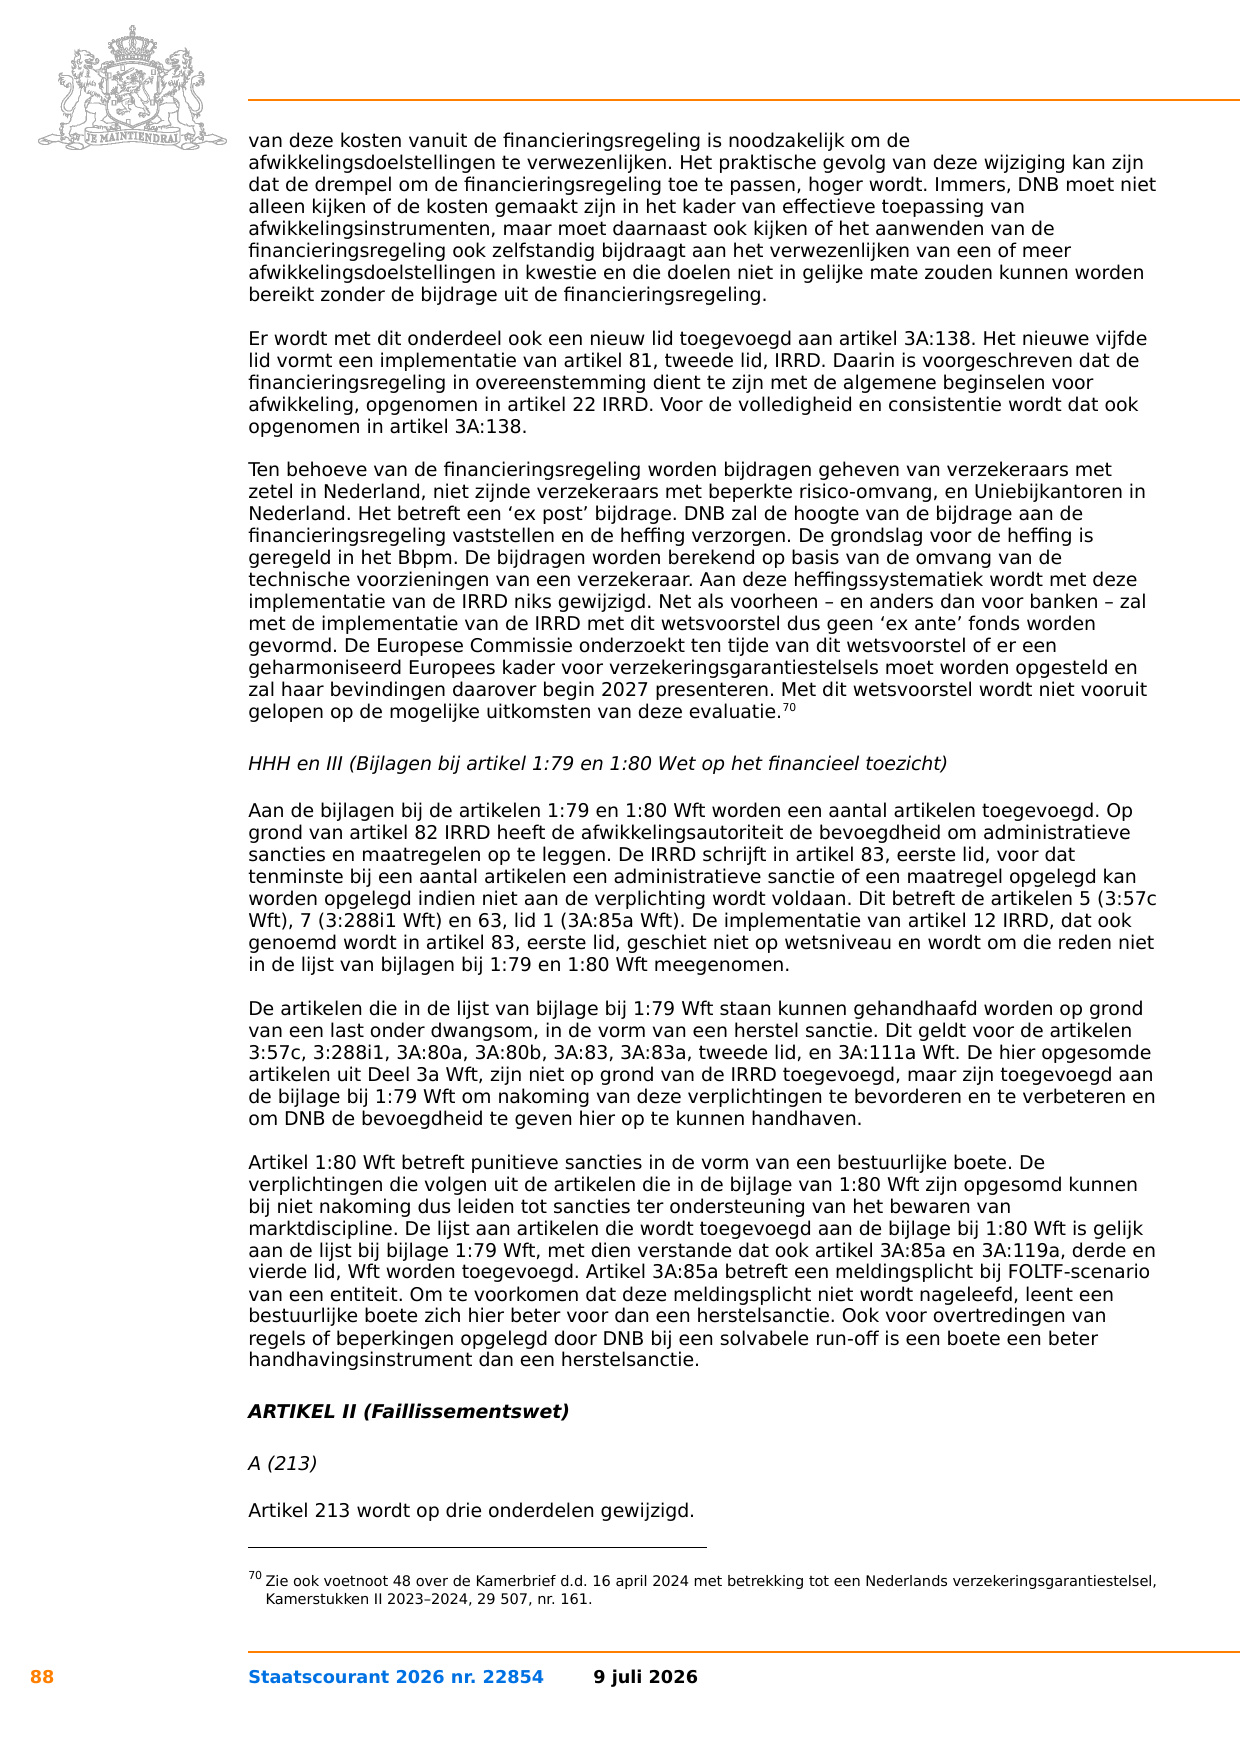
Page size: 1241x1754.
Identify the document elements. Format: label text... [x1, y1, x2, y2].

text Zie ook voetnoot 48 over de Kamerbrief d.d. 16 april 2024 met betrekking tot een Nederlands verzekeringsgarantiestelsel, Kamerstukken II 2023–2024, 29 507, nr. 161. [248, 1569, 1163, 1608]
subtitle HHH en III (Bijlagen bij artikel 1:79 en 1:80 Wet op het financieel toezicht) [248, 753, 1163, 775]
picture [38, 25, 227, 150]
subtitle ARTIKEL II (Faillissementswet) [248, 1401, 1163, 1423]
text De artikelen die in de lijst van bijlage bij 1:79 Wft staan kunnen gehandhaafd worden op grond van een last onder dwangsom, in de vorm van een herstel sanctie. Dit geldt voor de artikelen 3:57c, 3:288i1, 3A:80a, 3A:80b, 3A:83, 3A:83a, tweede lid, en 3A:111a Wft. De hier opgesomde artikelen uit Deel 3a Wft, zijn niet op grond van de IRRD toegevoegd, maar zijn toegevoegd aan de bijlage bij 1:79 Wft om nakoming van deze verplichtingen te bevorderen en te verbeteren en om DNB de bevoegdheid te geven hier op te kunnen handhaven. [248, 998, 1163, 1130]
subtitle A (213) [248, 1453, 1163, 1475]
text Artikel 213 wordt op drie onderdelen gewijzigd. [248, 1500, 1163, 1522]
text Ten behoeve van de financieringsregeling worden bijdragen geheven van verzekeraars met zetel in Nederland, niet zijnde verzekeraars met beperkte risico-omvang, en Uniebijkantoren in Nederland. Het betreft een ‘ex post’ bijdrage. DNB zal de hoogte van de bijdrage aan de financieringsregeling vaststellen en de heffing verzorgen. De grondslag voor de heffing is geregeld in het Bbpm. De bijdragen worden berekend op basis van de omvang van de technische voorzieningen van een verzekeraar. Aan deze heffingssystematiek wordt met deze implementatie van de IRRD niks gewijzigd. Net als voorheen – en anders dan voor banken – zal met de implementatie van de IRRD met dit wetsvoorstel dus geen ‘ex ante’ fonds worden gevormd. De Europese Commissie onderzoekt ten tijde van dit wetsvoorstel of er een geharmoniseerd Europees kader voor verzekeringsgarantiestelsels moet worden opgesteld en zal haar bevindingen daarover begin 2027 presenteren. Met dit wetsvoorstel wordt niet vooruit gelopen op de mogelijke uitkomsten van deze evaluatie. [248, 459, 1163, 723]
text Er wordt met dit onderdeel ook een nieuw lid toegevoegd aan artikel 3A:138. Het nieuwe vijfde lid vormt een implementatie van artikel 81, tweede lid, IRRD. Daarin is voorgeschreven dat de financieringsregeling in overeenstemming dient te zijn met de algemene beginselen voor afwikkeling, opgenomen in artikel 22 IRRD. Voor de volledigheid en consistentie wordt dat ook opgenomen in artikel 3A:138. [248, 328, 1163, 437]
text Aan de bijlagen bij de artikelen 1:79 en 1:80 Wft worden een aantal artikelen toegevoegd. Op grond van artikel 82 IRRD heeft de afwikkelingsautoriteit de bevoegdheid om administratieve sancties en maatregelen op te leggen. De IRRD schrijft in artikel 83, eerste lid, voor dat tenminste bij een aantal artikelen een administratieve sanctie of een maatregel opgelegd kan worden opgelegd indien niet aan de verplichting wordt voldaan. Dit betreft de artikelen 5 (3:57c Wft), 7 (3:288i1 Wft) en 63, lid 1 (3A:85a Wft). De implementatie van artikel 12 IRRD, dat ook genoemd wordt in artikel 83, eerste lid, geschiet niet op wetsniveau en wordt om die reden niet in de lijst van bijlagen bij 1:79 en 1:80 Wft meegenomen. [248, 800, 1163, 976]
text Artikel 1:80 Wft betreft punitieve sancties in de vorm van een bestuurlijke boete. De verplichtingen die volgen uit de artikelen die in de bijlage van 1:80 Wft zijn opgesomd kunnen bij niet nakoming dus leiden tot sancties ter ondersteuning van het bewaren van marktdiscipline. De lijst aan artikelen die wordt toegevoegd aan de bijlage bij 1:80 Wft is gelijk aan de lijst bij bijlage 1:79 Wft, met dien verstande dat ook artikel 3A:85a en 3A:119a, derde en vierde lid, Wft worden toegevoegd. Artikel 3A:85a betreft een meldingsplicht bij FOLTF-scenario van een entiteit. Om te voorkomen dat deze meldingsplicht niet wordt nageleefd, leent een bestuurlijke boete zich hier beter voor dan een herstelsanctie. Ook voor overtredingen van regels of beperkingen opgelegd door DNB bij een solvabele run-off is een boete een beter handhavingsinstrument dan een herstelsanctie. [248, 1152, 1163, 1371]
text van deze kosten vanuit de financieringsregeling is noodzakelijk om de afwikkelingsdoelstellingen te verwezenlijken. Het praktische gevolg van deze wijziging kan zijn dat de drempel om de financieringsregeling toe te passen, hoger wordt. Immers, DNB moet niet alleen kijken of de kosten gemaakt zijn in het kader van effectieve toepassing van afwikkelingsinstrumenten, maar moet daarnaast ook kijken of het aanwenden van de financieringsregeling ook zelfstandig bijdraagt aan het verwezenlijken van een of meer afwikkelingsdoelstellingen in kwestie en die doelen niet in gelijke mate zouden kunnen worden bereikt zonder de bijdrage uit de financieringsregeling. [248, 130, 1163, 306]
